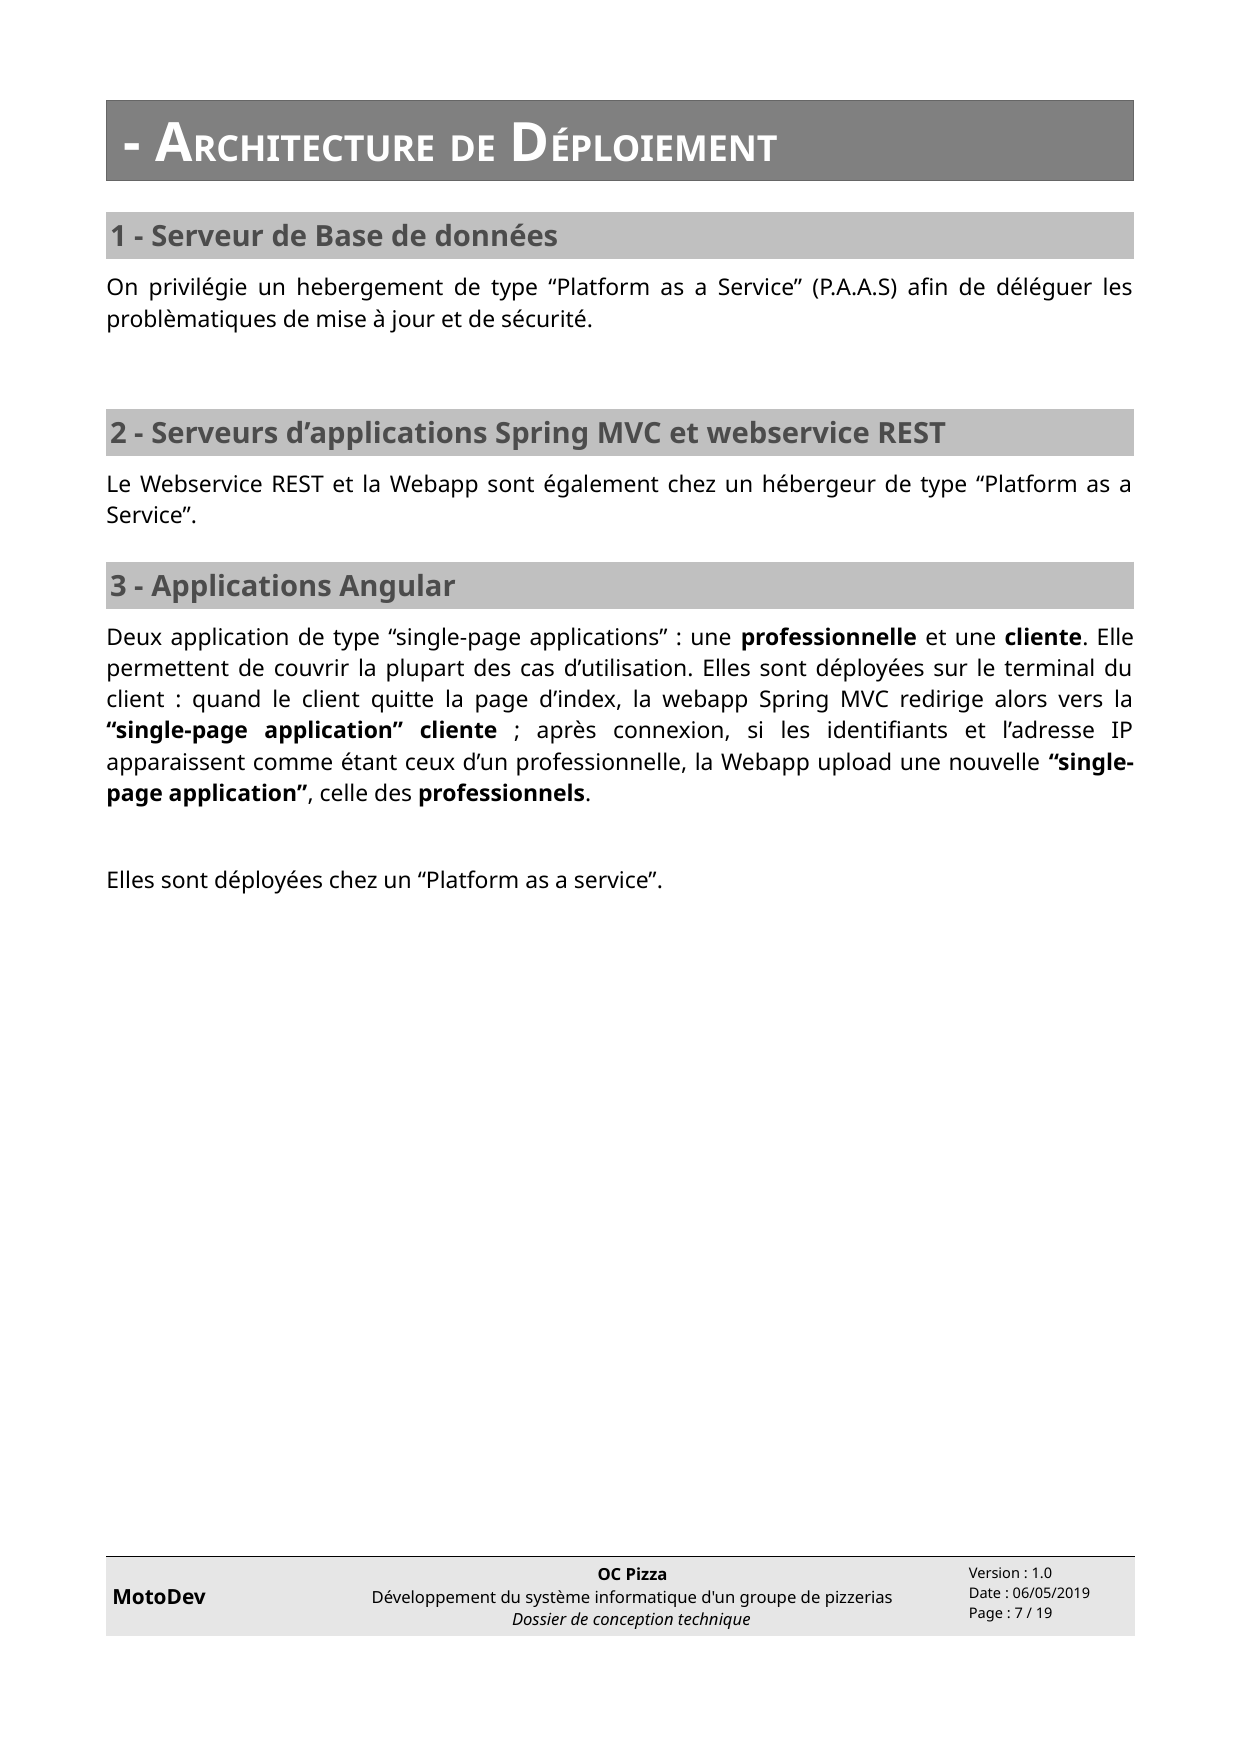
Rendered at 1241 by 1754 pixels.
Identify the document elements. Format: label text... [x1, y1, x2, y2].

text On privilégie un hebergement de type “Platform as a Service” (P.A.A.S) afin de déléguer les problèmatiques de mise à jour et de sécurité. [106, 271, 1134, 334]
subtitle Applications Angular [107, 563, 1133, 608]
subtitle Serveurs d’applications Spring MVC et webservice REST [107, 410, 1133, 455]
text Deux application de type “single-page applications” : une professionnelle et une cliente. Elle permettent de couvrir la plupart des cas d’utilisation. Elles sont déployées sur le terminal du client : quand le client quitte la page d’index, la webapp Spring MVC redirige alors vers la “single-page application” cliente ; après connexion, si les identifiants et l’adresse IP apparaissent comme étant ceux d’un professionnelle, la Webapp upload une nouvelle “single-page application”, celle des professionnels. [106, 621, 1134, 808]
subtitle Architecture de Déploiement [107, 101, 1133, 180]
text Le Webservice REST et la Webapp sont également chez un hébergeur de type “Platform as a Service”. [106, 468, 1134, 530]
subtitle Serveur de Base de données [107, 213, 1133, 258]
text Elles sont déployées chez un “Platform as a service”. [106, 864, 1134, 896]
